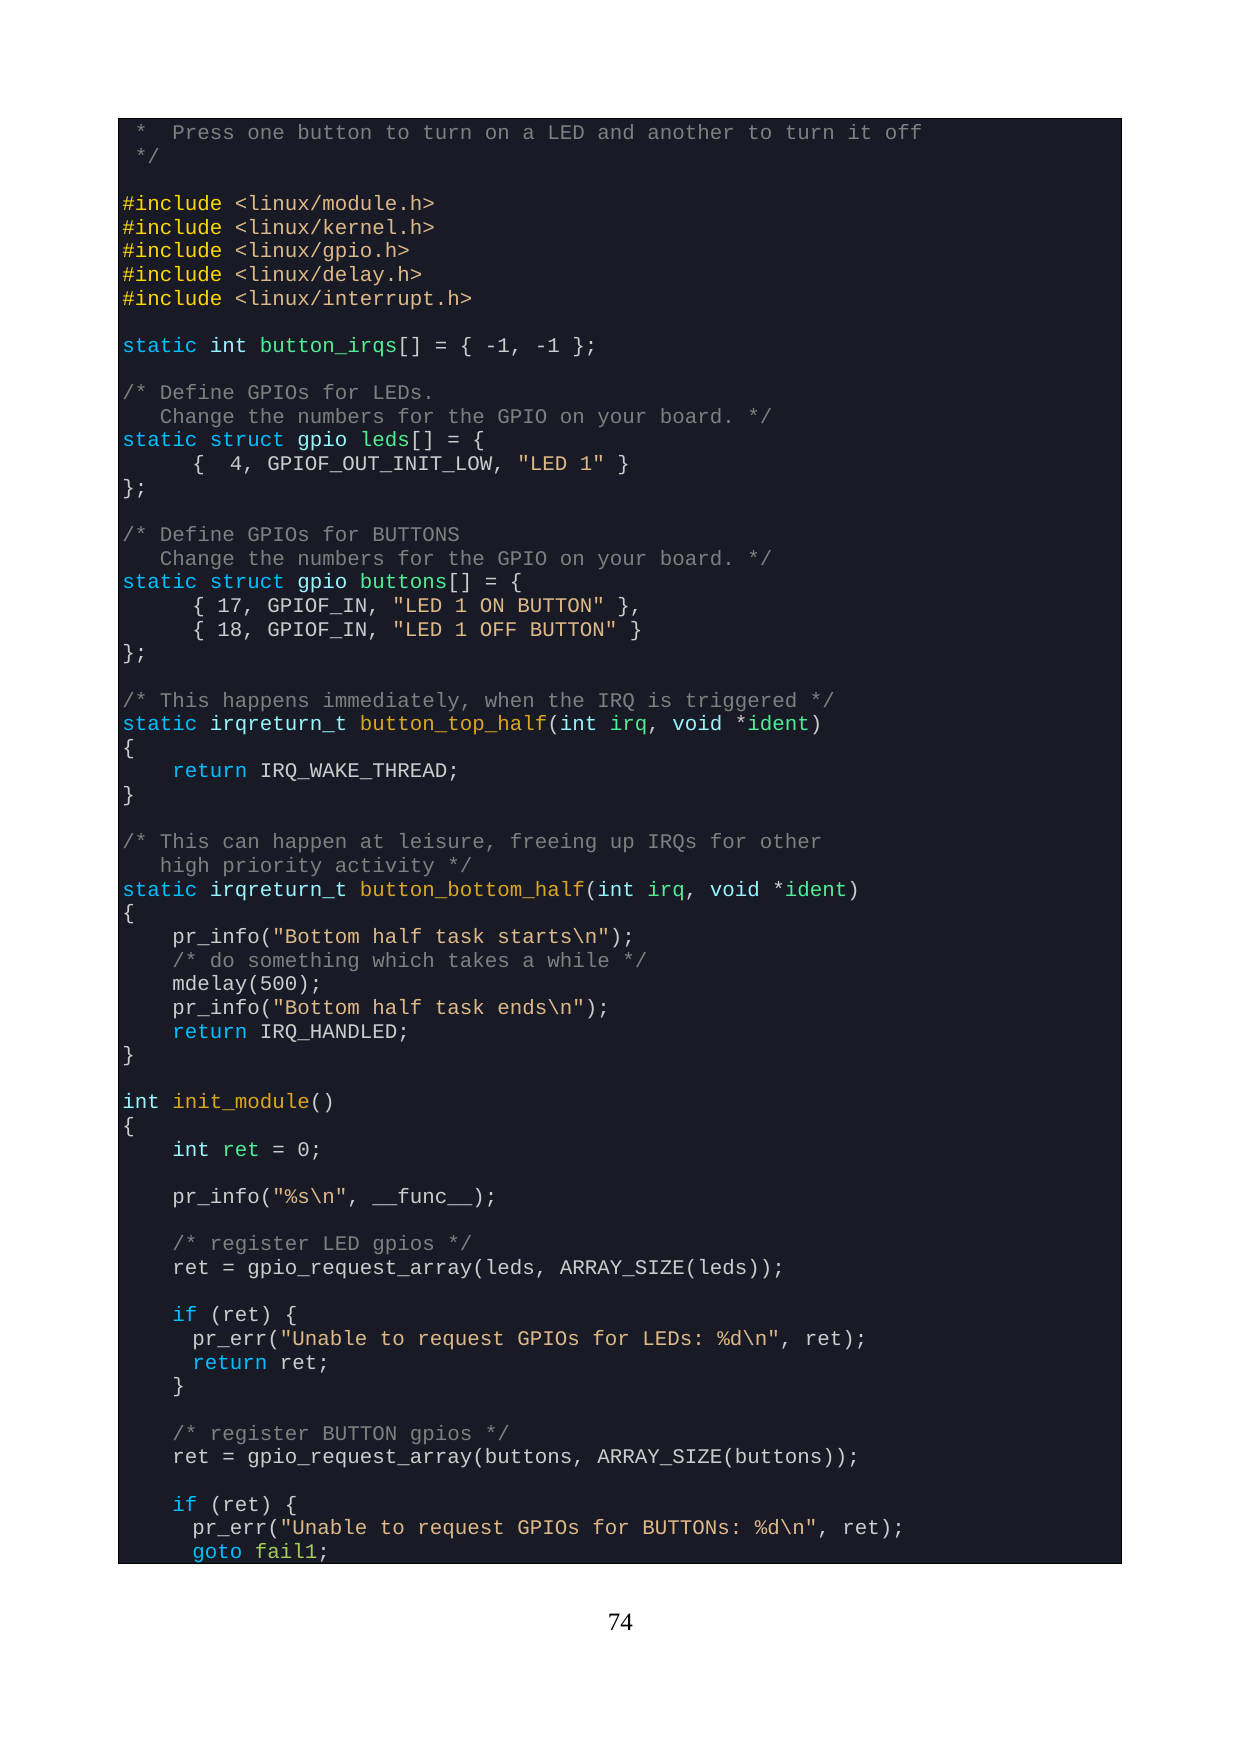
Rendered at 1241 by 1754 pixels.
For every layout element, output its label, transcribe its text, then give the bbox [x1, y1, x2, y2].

text /* This can happen at leisure, freeing up IRQs for other [119, 827, 1121, 851]
text /* register BUTTON gpios */ [119, 1419, 1121, 1442]
text if (ret) { [119, 1489, 1121, 1513]
text pr_err("Unable to request GPIOs for LEDs: %d\n", ret); [119, 1324, 1121, 1348]
text } [119, 780, 1121, 804]
text * Press one button to turn on a LED and another to turn it off [119, 119, 1121, 142]
text /* register LED gpios */ [119, 1229, 1121, 1253]
text int ret = 0; [119, 1135, 1121, 1158]
text static int button_irqs[] = { -1, -1 }; [119, 331, 1121, 354]
text { 4, GPIOF_OUT_INIT_LOW, "LED 1" } [119, 449, 1121, 473]
text { 17, GPIOF_IN, "LED 1 ON BUTTON" }, [119, 591, 1121, 615]
text static irqreturn_t button_bottom_half(int irq, void *ident) [119, 875, 1121, 898]
text int init_module() [119, 1088, 1121, 1111]
text }; [119, 638, 1121, 662]
text static struct gpio buttons[] = { [119, 567, 1121, 591]
text high priority activity */ [119, 851, 1121, 875]
text Change the numbers for the GPIO on your board. */ [119, 544, 1121, 567]
text pr_info("Bottom half task ends\n"); [119, 993, 1121, 1017]
text { [119, 733, 1121, 757]
text if (ret) { [119, 1300, 1121, 1324]
text /* Define GPIOs for LEDs. [119, 378, 1121, 402]
text #include <linux/gpio.h> [119, 236, 1121, 260]
text Change the numbers for the GPIO on your board. */ [119, 402, 1121, 426]
text static irqreturn_t button_top_half(int irq, void *ident) [119, 709, 1121, 733]
text { [119, 1111, 1121, 1135]
text return IRQ_HANDLED; [119, 1017, 1121, 1040]
text } [119, 1371, 1121, 1395]
text */ [119, 142, 1121, 165]
text #include <linux/module.h> [119, 189, 1121, 213]
text pr_info("%s\n", __func__); [119, 1182, 1121, 1206]
text { 18, GPIOF_IN, "LED 1 OFF BUTTON" } [119, 615, 1121, 638]
text #include <linux/kernel.h> [119, 213, 1121, 236]
text ret = gpio_request_array(buttons, ARRAY_SIZE(buttons)); [119, 1442, 1121, 1466]
text return IRQ_WAKE_THREAD; [119, 757, 1121, 780]
text ret = gpio_request_array(leds, ARRAY_SIZE(leds)); [119, 1253, 1121, 1277]
text }; [119, 473, 1121, 496]
text pr_info("Bottom half task starts\n"); [119, 922, 1121, 946]
text static struct gpio leds[] = { [119, 426, 1121, 449]
text #include <linux/delay.h> [119, 260, 1121, 284]
text goto fail1; [119, 1537, 1121, 1563]
text /* Define GPIOs for BUTTONS [119, 520, 1121, 544]
text /* This happens immediately, when the IRQ is triggered */ [119, 686, 1121, 709]
text } [119, 1040, 1121, 1064]
text pr_err("Unable to request GPIOs for BUTTONs: %d\n", ret); [119, 1513, 1121, 1537]
text return ret; [119, 1348, 1121, 1371]
text #include <linux/interrupt.h> [119, 284, 1121, 307]
text mdelay(500); [119, 969, 1121, 993]
text { [119, 898, 1121, 922]
text /* do something which takes a while */ [119, 946, 1121, 969]
